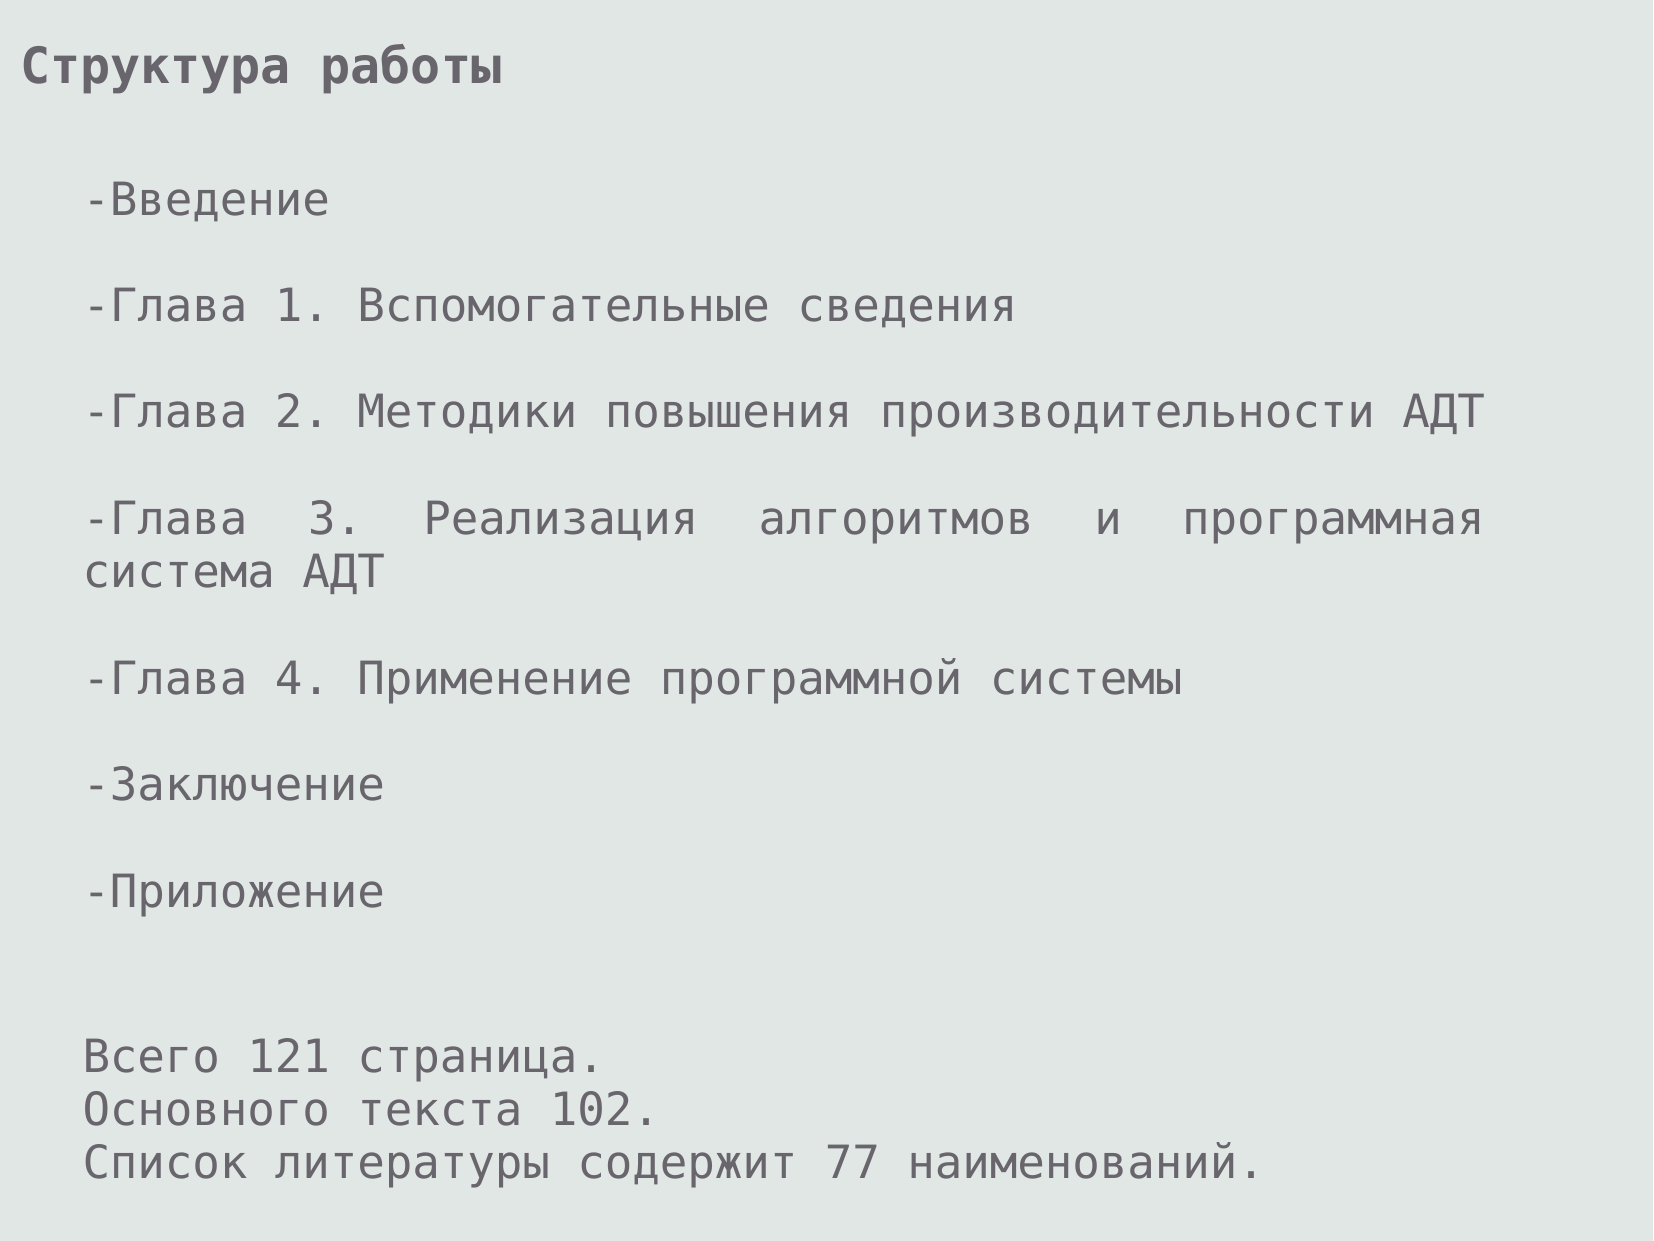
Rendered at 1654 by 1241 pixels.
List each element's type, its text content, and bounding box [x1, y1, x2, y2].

text_box -Введение -Глава 1. Вспомогательные сведения -Глава 2. Методики повышения производительности АДТ -Глава 3. Реализация алгоритмов и программная система АДТ -Глава 4. Применение программной системы -Заключение -Приложение Всего 121 страница. Основного текста 102. Список литературы содержит 77 наименований. [67, 165, 1531, 1241]
text_box Структура работы [6, 30, 1231, 104]
